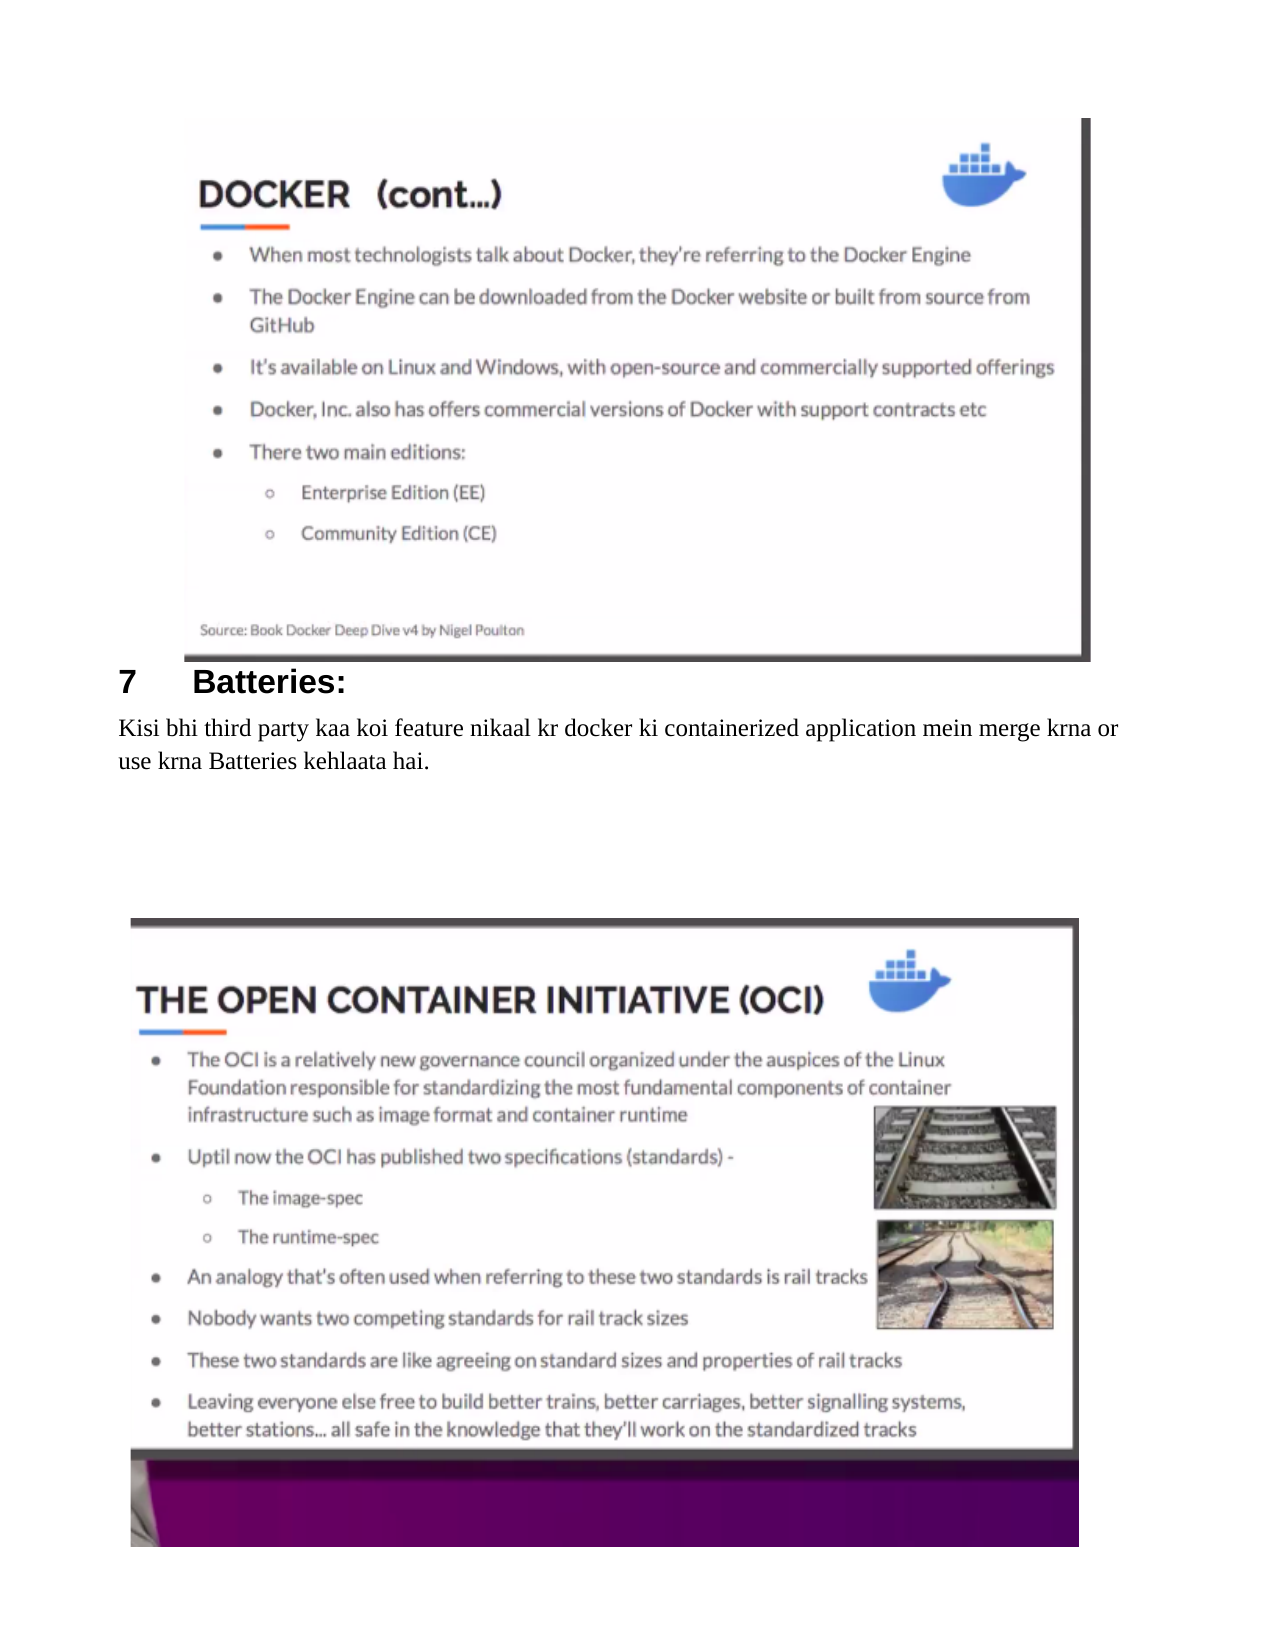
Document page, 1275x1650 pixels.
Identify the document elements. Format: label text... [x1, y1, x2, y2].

subtitle Batteries: [118, 662, 1157, 701]
picture [184, 118, 1091, 662]
text Kisi bhi third party kaa koi feature nikaal kr docker ki containerized application mein merge krna or use krna Batteries kehlaata hai. [118, 713, 1157, 775]
picture [130, 918, 1079, 1547]
